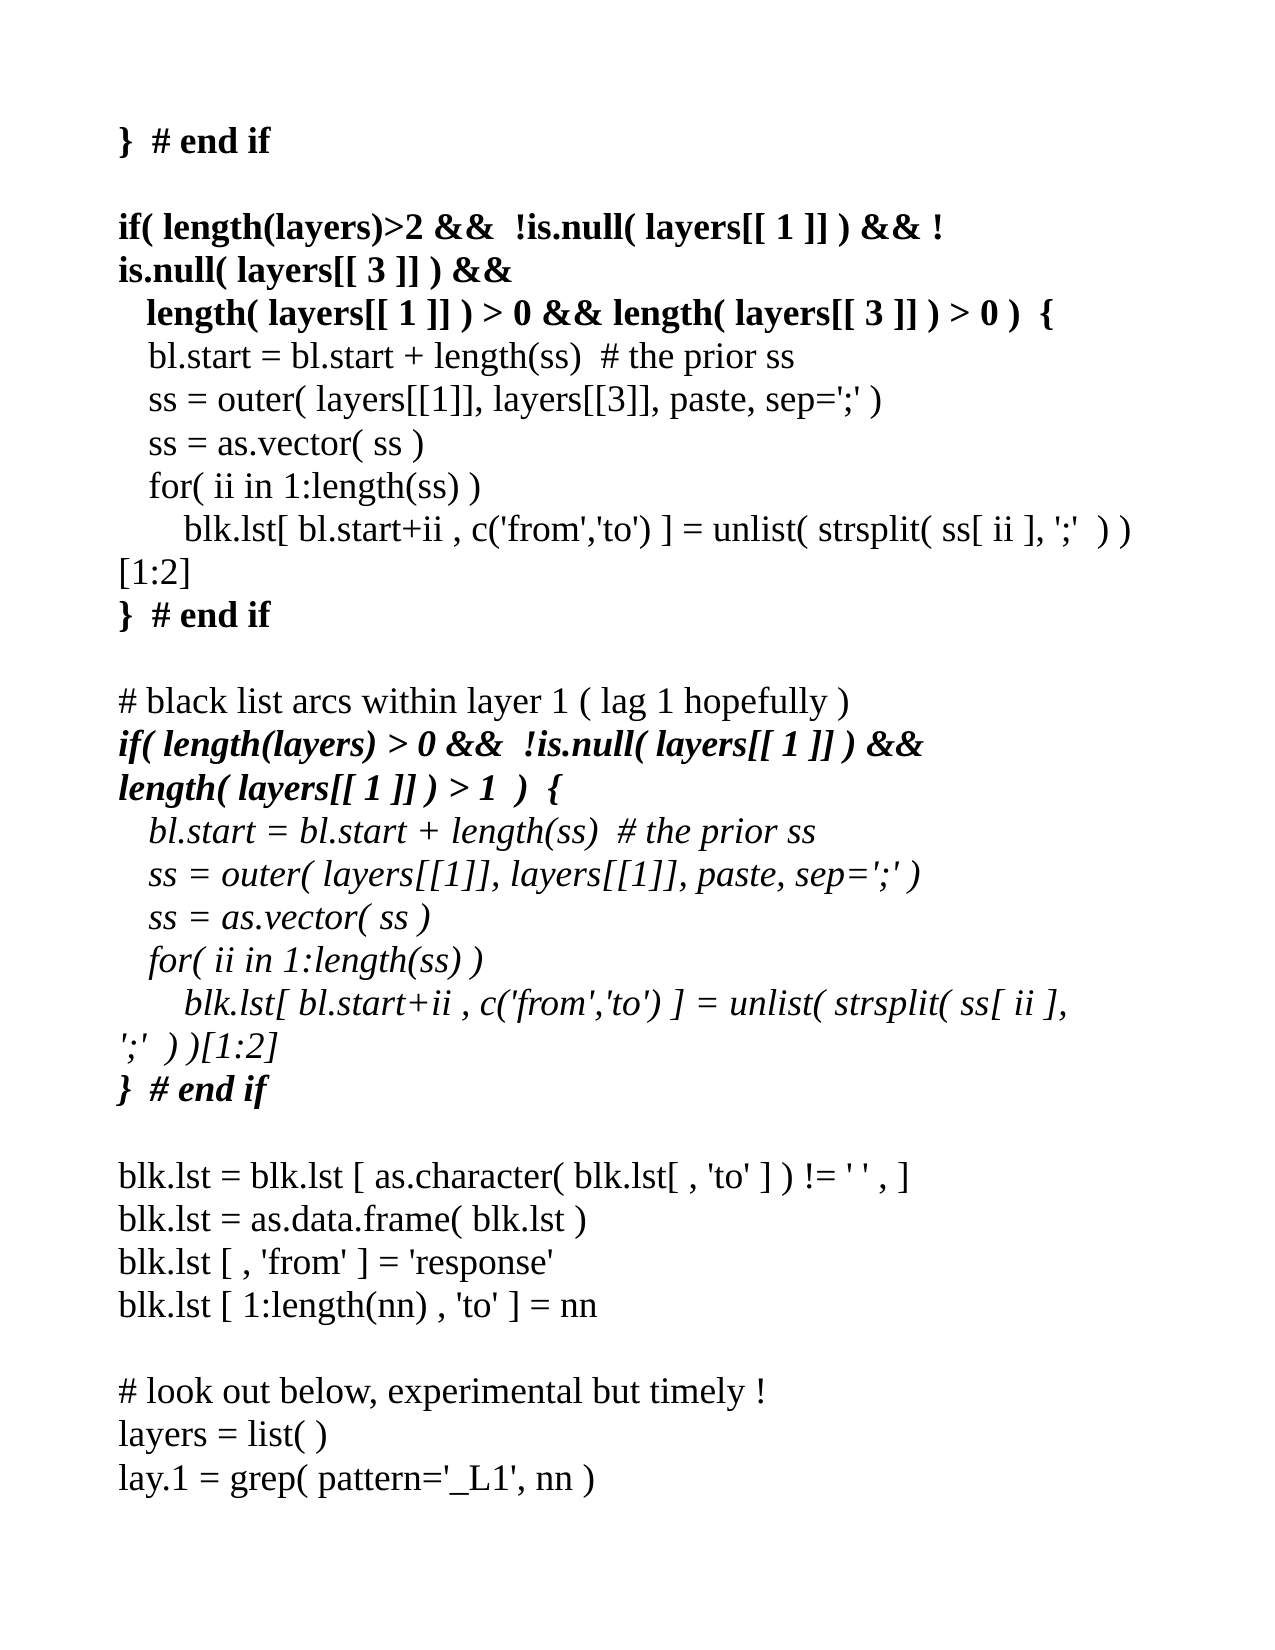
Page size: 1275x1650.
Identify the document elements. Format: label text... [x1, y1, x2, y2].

text ss = outer( layers[[1]], layers[[3]], paste, sep=';' ) [118, 377, 1157, 420]
text ss = as.vector( ss ) [118, 894, 1157, 937]
text bl.start = bl.start + length(ss) # the prior ss [118, 334, 1157, 377]
text blk.lst = blk.lst [ as.character( blk.lst[ , 'to' ] ) != ' ' , ] [118, 1153, 1157, 1196]
text layers = list( ) [118, 1412, 1157, 1455]
text for( ii in 1:length(ss) ) [118, 937, 1157, 981]
text if( length(layers)>2 && !is.null( layers[[ 1 ]] ) && !is.null( layers[[ 3 ]] ) && [118, 204, 1157, 291]
text blk.lst [ 1:length(nn) , 'to' ] = nn [118, 1282, 1157, 1326]
text for( ii in 1:length(ss) ) [118, 463, 1157, 506]
text } # end if [118, 592, 1157, 636]
text blk.lst[ bl.start+ii , c('from','to') ] = unlist( strsplit( ss[ ii ], ';' ) )[1:2] [118, 981, 1157, 1067]
text blk.lst[ bl.start+ii , c('from','to') ] = unlist( strsplit( ss[ ii ], ';' ) )[1:2] [118, 506, 1157, 592]
text lay.1 = grep( pattern='_L1', nn ) [118, 1455, 1157, 1498]
text ss = as.vector( ss ) [118, 420, 1157, 463]
text if( length(layers) > 0 && !is.null( layers[[ 1 ]] ) && length( layers[[ 1 ]] ) > 1 ) { [118, 722, 1157, 808]
text # look out below, experimental but timely ! [118, 1369, 1157, 1412]
text blk.lst [ , 'from' ] = 'response' [118, 1239, 1157, 1282]
text bl.start = bl.start + length(ss) # the prior ss [118, 808, 1157, 851]
text } # end if [118, 1067, 1157, 1110]
text blk.lst = as.data.frame( blk.lst ) [118, 1196, 1157, 1239]
text length( layers[[ 1 ]] ) > 0 && length( layers[[ 3 ]] ) > 0 ) { [118, 291, 1157, 334]
text } # end if [118, 118, 1157, 161]
text ss = outer( layers[[1]], layers[[1]], paste, sep=';' ) [118, 851, 1157, 894]
text # black list arcs within layer 1 ( lag 1 hopefully ) [118, 679, 1157, 722]
